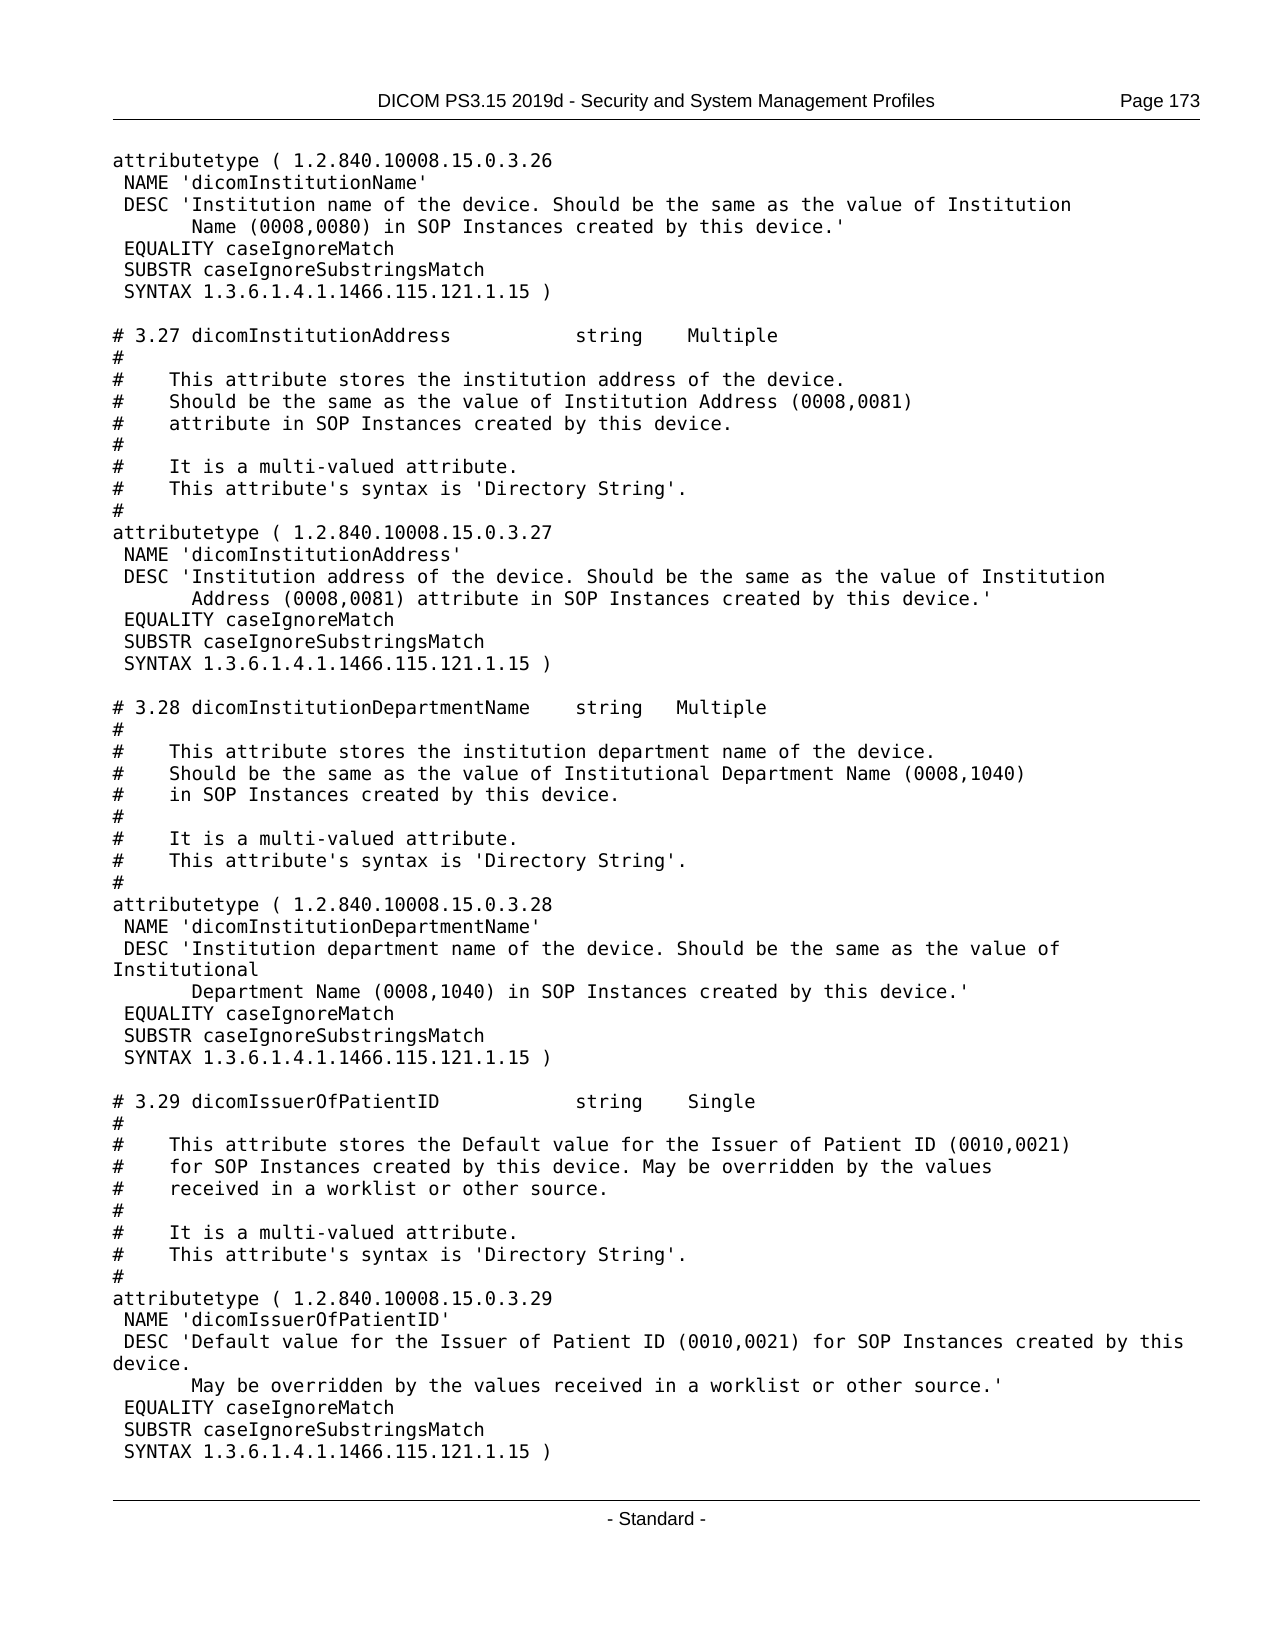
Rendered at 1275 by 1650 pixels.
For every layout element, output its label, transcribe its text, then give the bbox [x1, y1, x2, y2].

text attributetype ( 1.2.840.10008.15.0.3.26 NAME 'dicomInstitutionName' DESC 'Institution name of the device. Should be the same as the value of Institution Name (0008,0080) in SOP Instances created by this device.' EQUALITY caseIgnoreMatch SUBSTR caseIgnoreSubstringsMatch SYNTAX 1.3.6.1.4.1.1466.115.121.1.15 ) # 3.27 dicomInstitutionAddress string Multiple # # This attribute stores the institution address of the device. # Should be the same as the value of Institution Address (0008,0081) # attribute in SOP Instances created by this device. # # It is a multi-valued attribute. # This attribute's syntax is 'Directory String'. # attributetype ( 1.2.840.10008.15.0.3.27 NAME 'dicomInstitutionAddress' DESC 'Institution address of the device. Should be the same as the value of Institution Address (0008,0081) attribute in SOP Instances created by this device.' EQUALITY caseIgnoreMatch SUBSTR caseIgnoreSubstringsMatch SYNTAX 1.3.6.1.4.1.1466.115.121.1.15 ) # 3.28 dicomInstitutionDepartmentName string Multiple # # This attribute stores the institution department name of the device. # Should be the same as the value of Institutional Department Name (0008,1040) # in SOP Instances created by this device. # # It is a multi-valued attribute. # This attribute's syntax is 'Directory String'. # attributetype ( 1.2.840.10008.15.0.3.28 NAME 'dicomInstitutionDepartmentName' DESC 'Institution department name of the device. Should be the same as the value of Institutional Department Name (0008,1040) in SOP Instances created by this device.' EQUALITY caseIgnoreMatch SUBSTR caseIgnoreSubstringsMatch SYNTAX 1.3.6.1.4.1.1466.115.121.1.15 ) # 3.29 dicomIssuerOfPatientID string Single # # This attribute stores the Default value for the Issuer of Patient ID (0010,0021) # for SOP Instances created by this device. May be overridden by the values # received in a worklist or other source. # # It is a multi-valued attribute. # This attribute's syntax is 'Directory String'. # attributetype ( 1.2.840.10008.15.0.3.29 NAME 'dicomIssuerOfPatientID' DESC 'Default value for the Issuer of Patient ID (0010,0021) for SOP Instances created by this device. May be overridden by the values received in a worklist or other source.' EQUALITY caseIgnoreMatch SUBSTR caseIgnoreSubstringsMatch SYNTAX 1.3.6.1.4.1.1466.115.121.1.15 ) [112, 150, 1200, 1484]
